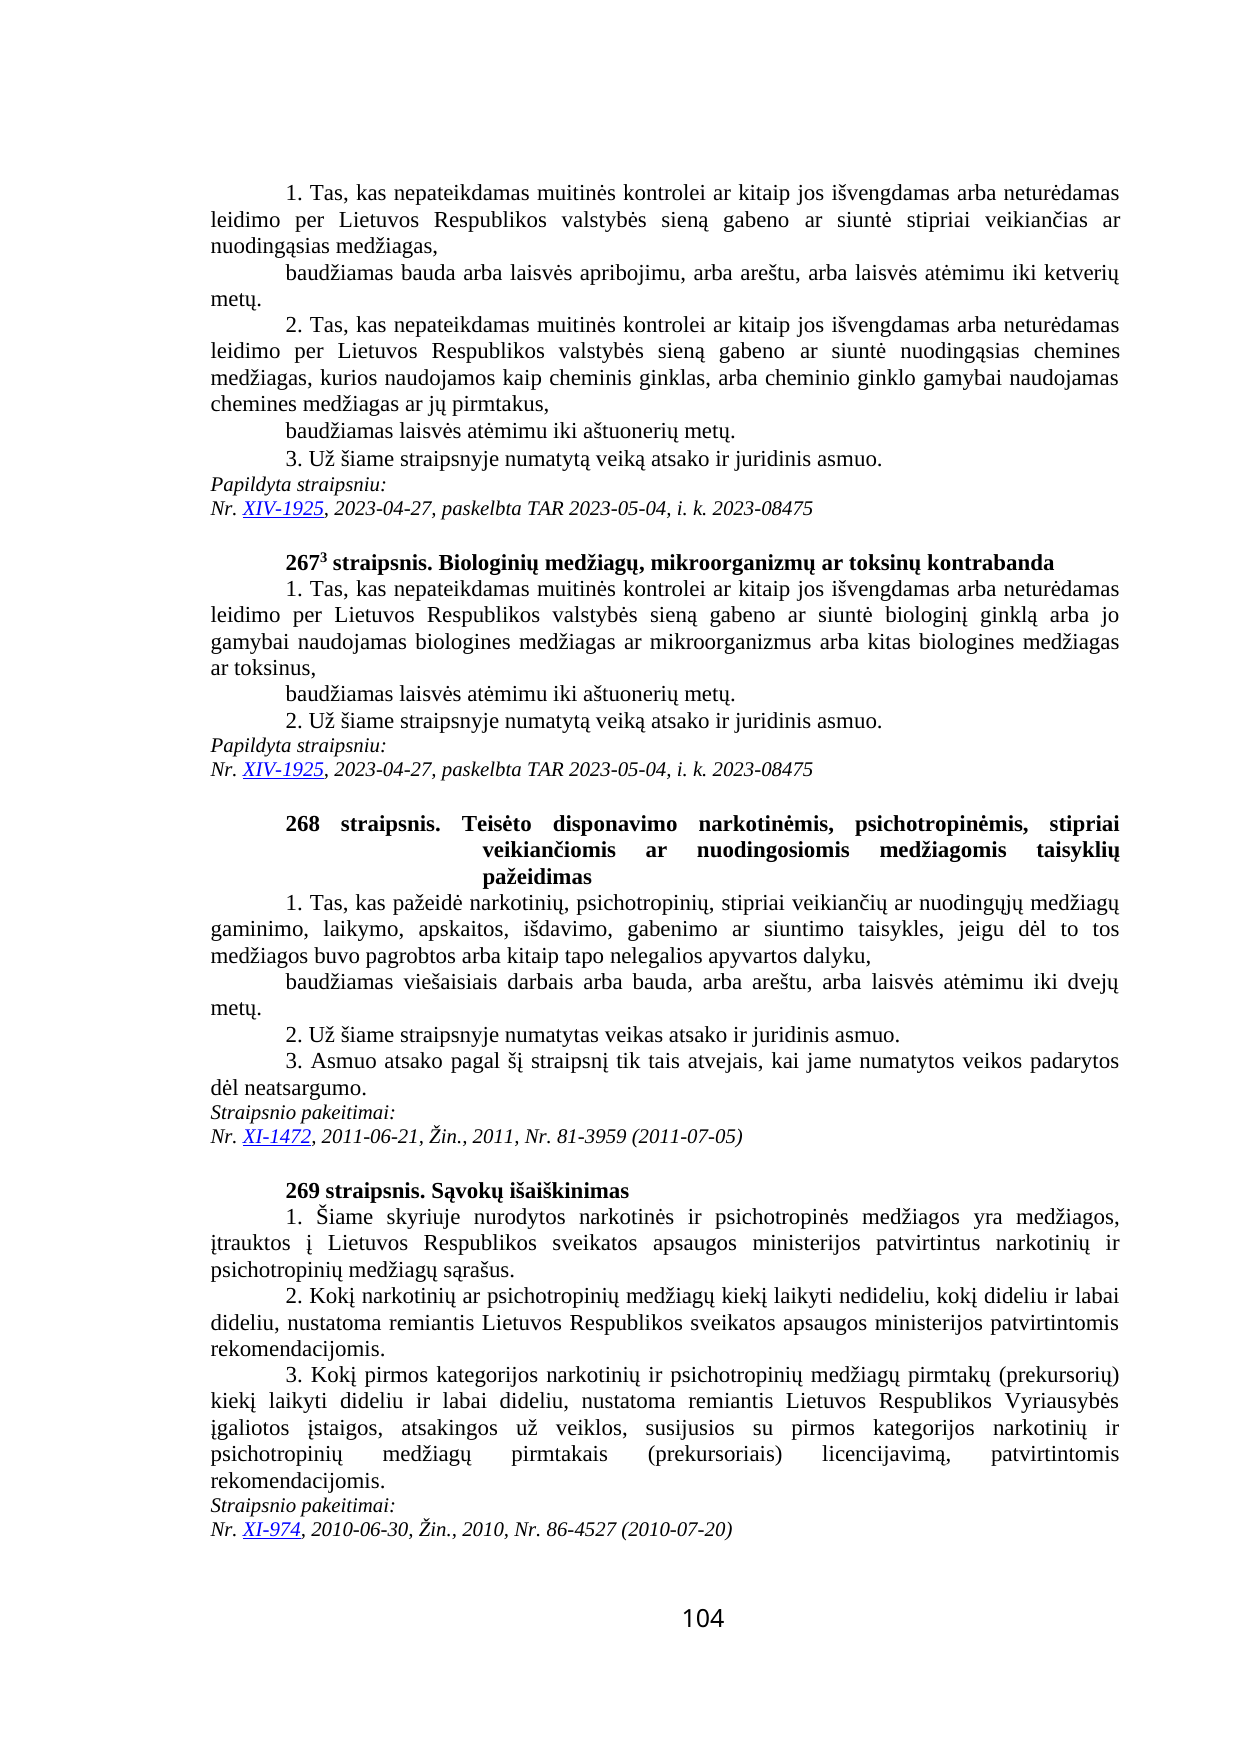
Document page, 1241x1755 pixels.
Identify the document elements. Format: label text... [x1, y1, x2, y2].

text Papildyta straipsniu: [210, 733, 1120, 757]
text 3. Už šiame straipsnyje numatytą veiką atsako ir juridinis asmuo. [210, 443, 1120, 472]
text 2. Kokį narkotinių ar psichotropinių medžiagų kiekį laikyti nedideliu, kokį dideliu ir labai dideliu, nustatoma remiantis Lietuvos Respublikos sveikatos apsaugos ministerijos patvirtintomis rekomendacijomis. [210, 1282, 1120, 1361]
text Nr. XI-974, 2010-06-30, Žin., 2010, Nr. 86-4527 (2010-07-20) [210, 1517, 1120, 1541]
text Nr. XIV-1925, 2023-04-27, paskelbta TAR 2023-05-04, i. k. 2023-08475 [210, 496, 1120, 520]
text 3. Kokį pirmos kategorijos narkotinių ir psichotropinių medžiagų pirmtakų (prekursorių) kiekį laikyti dideliu ir labai dideliu, nustatoma remiantis Lietuvos Respublikos Vyriausybės įgaliotos įstaigos, atsakingos už veiklos, susijusios su pirmos kategorijos narkotinių ir psichotropinių medžiagų pirmtakais (prekursoriais) licencijavimą, patvirtintomis rekomendacijomis. [210, 1361, 1120, 1493]
text 3. Asmuo atsako pagal šį straipsnį tik tais atvejais, kai jame numatytos veikos padarytos dėl neatsargumo. [210, 1047, 1120, 1100]
text 1. Tas, kas nepateikdamas muitinės kontrolei ar kitaip jos išvengdamas arba neturėdamas leidimo per Lietuvos Respublikos valstybės sieną gabeno ar siuntė stipriai veikiančias ar nuodingąsias medžiagas, [210, 179, 1120, 258]
text 1. Tas, kas pažeidė narkotinių, psichotropinių, stipriai veikiančių ar nuodingųjų medžiagų gaminimo, laikymo, apskaitos, išdavimo, gabenimo ar siuntimo taisykles, jeigu dėl to tos medžiagos buvo pagrobtos arba kitaip tapo nelegalios apyvartos dalyku, [210, 889, 1120, 968]
text Nr. XIV-1925, 2023-04-27, paskelbta TAR 2023-05-04, i. k. 2023-08475 [210, 757, 1120, 781]
text Straipsnio pakeitimai: [210, 1100, 1120, 1124]
text 268 straipsnis. Teisėto disponavimo narkotinėmis, psichotropinėmis, stipriai veikiančiomis ar nuodingosiomis medžiagomis taisyklių pažeidimas [285, 810, 1120, 889]
text 2. Už šiame straipsnyje numatytas veikas atsako ir juridinis asmuo. [210, 1021, 1120, 1047]
text 2673 straipsnis. Biologinių medžiagų, mikroorganizmų ar toksinų kontrabanda [210, 549, 1120, 575]
text 1. Tas, kas nepateikdamas muitinės kontrolei ar kitaip jos išvengdamas arba neturėdamas leidimo per Lietuvos Respublikos valstybės sieną gabeno ar siuntė biologinį ginklą arba jo gamybai naudojamas biologines medžiagas ar mikroorganizmus arba kitas biologines medžiagas ar toksinus, [210, 575, 1120, 680]
text Straipsnio pakeitimai: [210, 1493, 1120, 1517]
text 269 straipsnis. Sąvokų išaiškinimas [210, 1177, 1120, 1203]
text baudžiamas bauda arba laisvės apribojimu, arba areštu, arba laisvės atėmimu iki ketverių metų. [210, 258, 1120, 311]
text 2. Už šiame straipsnyje numatytą veiką atsako ir juridinis asmuo. [210, 707, 1120, 733]
text baudžiamas viešaisiais darbais arba bauda, arba areštu, arba laisvės atėmimu iki dvejų metų. [210, 968, 1120, 1021]
text baudžiamas laisvės atėmimu iki aštuonerių metų. [210, 680, 1120, 707]
text Papildyta straipsniu: [210, 472, 1120, 496]
text 2. Tas, kas nepateikdamas muitinės kontrolei ar kitaip jos išvengdamas arba neturėdamas leidimo per Lietuvos Respublikos valstybės sieną gabeno ar siuntė nuodingąsias chemines medžiagas, kurios naudojamos kaip cheminis ginklas, arba cheminio ginklo gamybai naudojamas chemines medžiagas ar jų pirmtakus, [210, 311, 1120, 417]
text Nr. XI-1472, 2011-06-21, Žin., 2011, Nr. 81-3959 (2011-07-05) [210, 1124, 1120, 1148]
text baudžiamas laisvės atėmimu iki aštuonerių metų. [210, 417, 1120, 443]
text 1. Šiame skyriuje nurodytos narkotinės ir psichotropinės medžiagos yra medžiagos, įtrauktos į Lietuvos Respublikos sveikatos apsaugos ministerijos patvirtintus narkotinių ir psichotropinių medžiagų sąrašus. [210, 1203, 1120, 1282]
